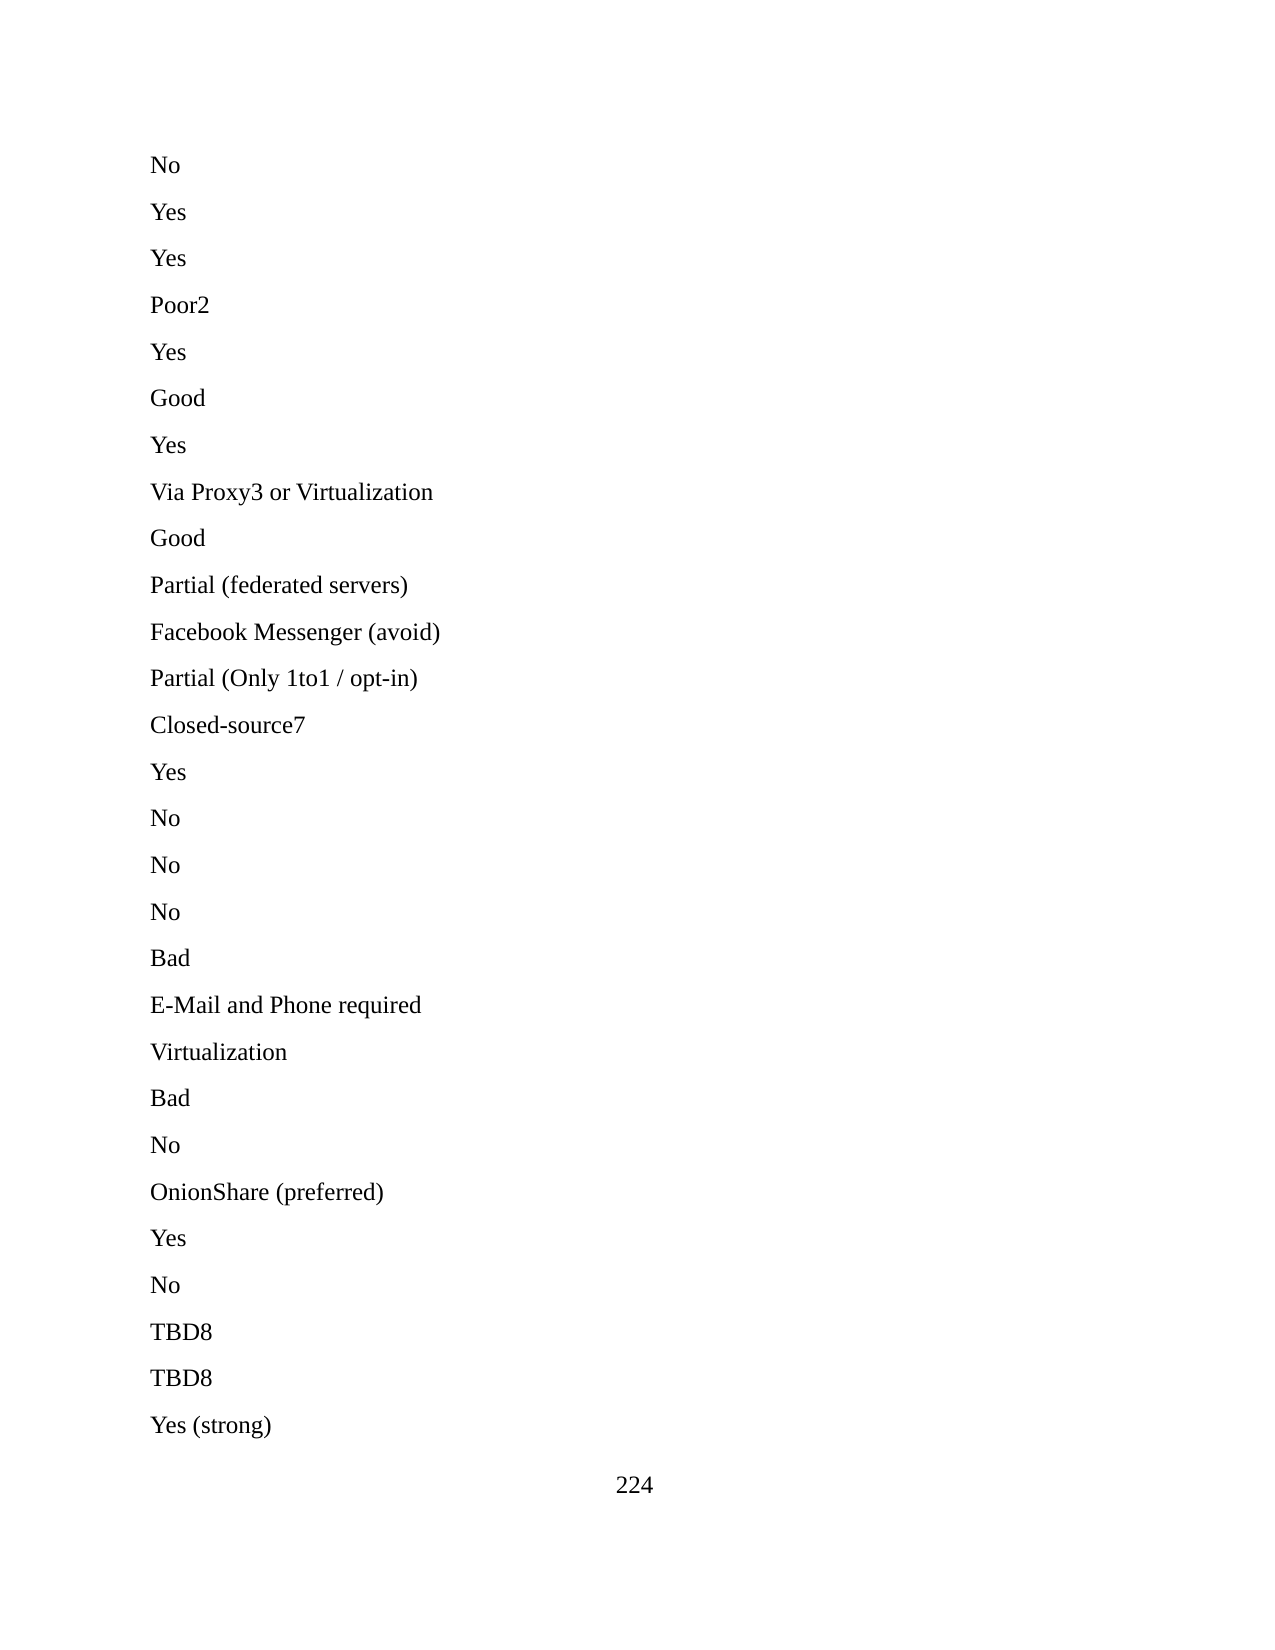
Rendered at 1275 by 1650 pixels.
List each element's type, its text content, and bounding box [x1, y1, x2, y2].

text No [150, 1270, 1125, 1299]
text TBD8 [150, 1317, 1125, 1345]
text TBD8 [150, 1363, 1125, 1392]
text Partial (Only 1to1 / opt-in) [150, 663, 1125, 692]
text No [150, 897, 1125, 925]
text Partial (federated servers) [150, 570, 1125, 599]
text Yes [150, 337, 1125, 365]
text Good [150, 383, 1125, 412]
text No [150, 803, 1125, 832]
text E-Mail and Phone required [150, 990, 1125, 1019]
text Yes [150, 243, 1125, 272]
text Closed-source7 [150, 710, 1125, 739]
text Yes [150, 430, 1125, 459]
text No [150, 850, 1125, 879]
text No [150, 150, 1125, 179]
text Poor2 [150, 290, 1125, 319]
text Yes [150, 1223, 1125, 1252]
text Bad [150, 943, 1125, 972]
text Bad [150, 1083, 1125, 1112]
text Yes (strong) [150, 1410, 1125, 1439]
text Facebook Messenger (avoid) [150, 617, 1125, 645]
text Virtualization [150, 1037, 1125, 1065]
text Yes [150, 197, 1125, 225]
text Yes [150, 757, 1125, 785]
text OnionShare (preferred) [150, 1177, 1125, 1205]
text Via Proxy3 or Virtualization [150, 477, 1125, 505]
text Good [150, 523, 1125, 552]
text No [150, 1130, 1125, 1159]
